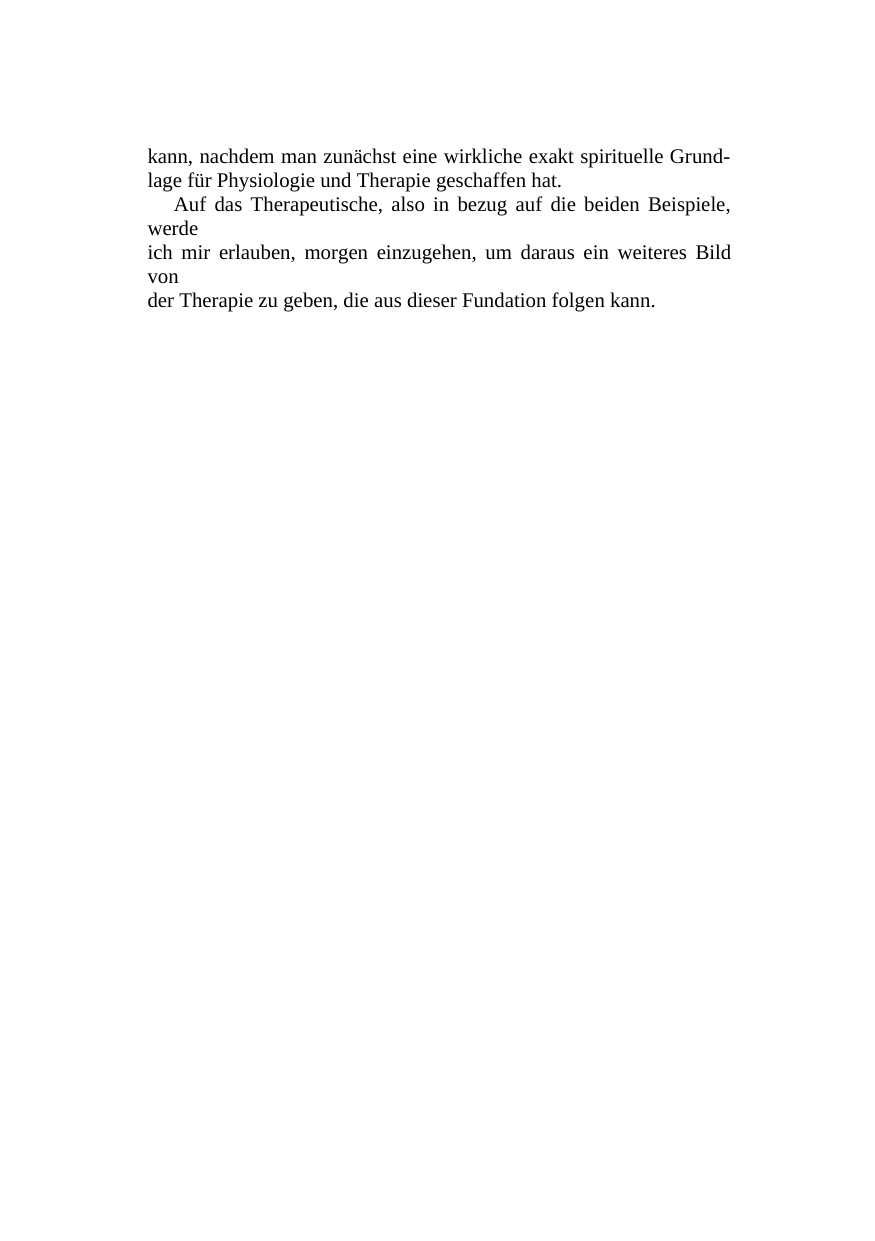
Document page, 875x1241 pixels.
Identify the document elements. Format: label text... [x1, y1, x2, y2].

text Auf das Therapeutische, also in bezug auf die beiden Beispiele, werde ich mir erlauben, morgen einzugehen, um daraus ein weiteres Bild von der Therapie zu geben, die aus dieser Fundation folgen kann. [147, 192, 732, 312]
text kann, nachdem man zunächst eine wirkliche exakt spirituelle Grund- lage für Physiologie und Therapie geschaffen hat. [147, 144, 731, 192]
